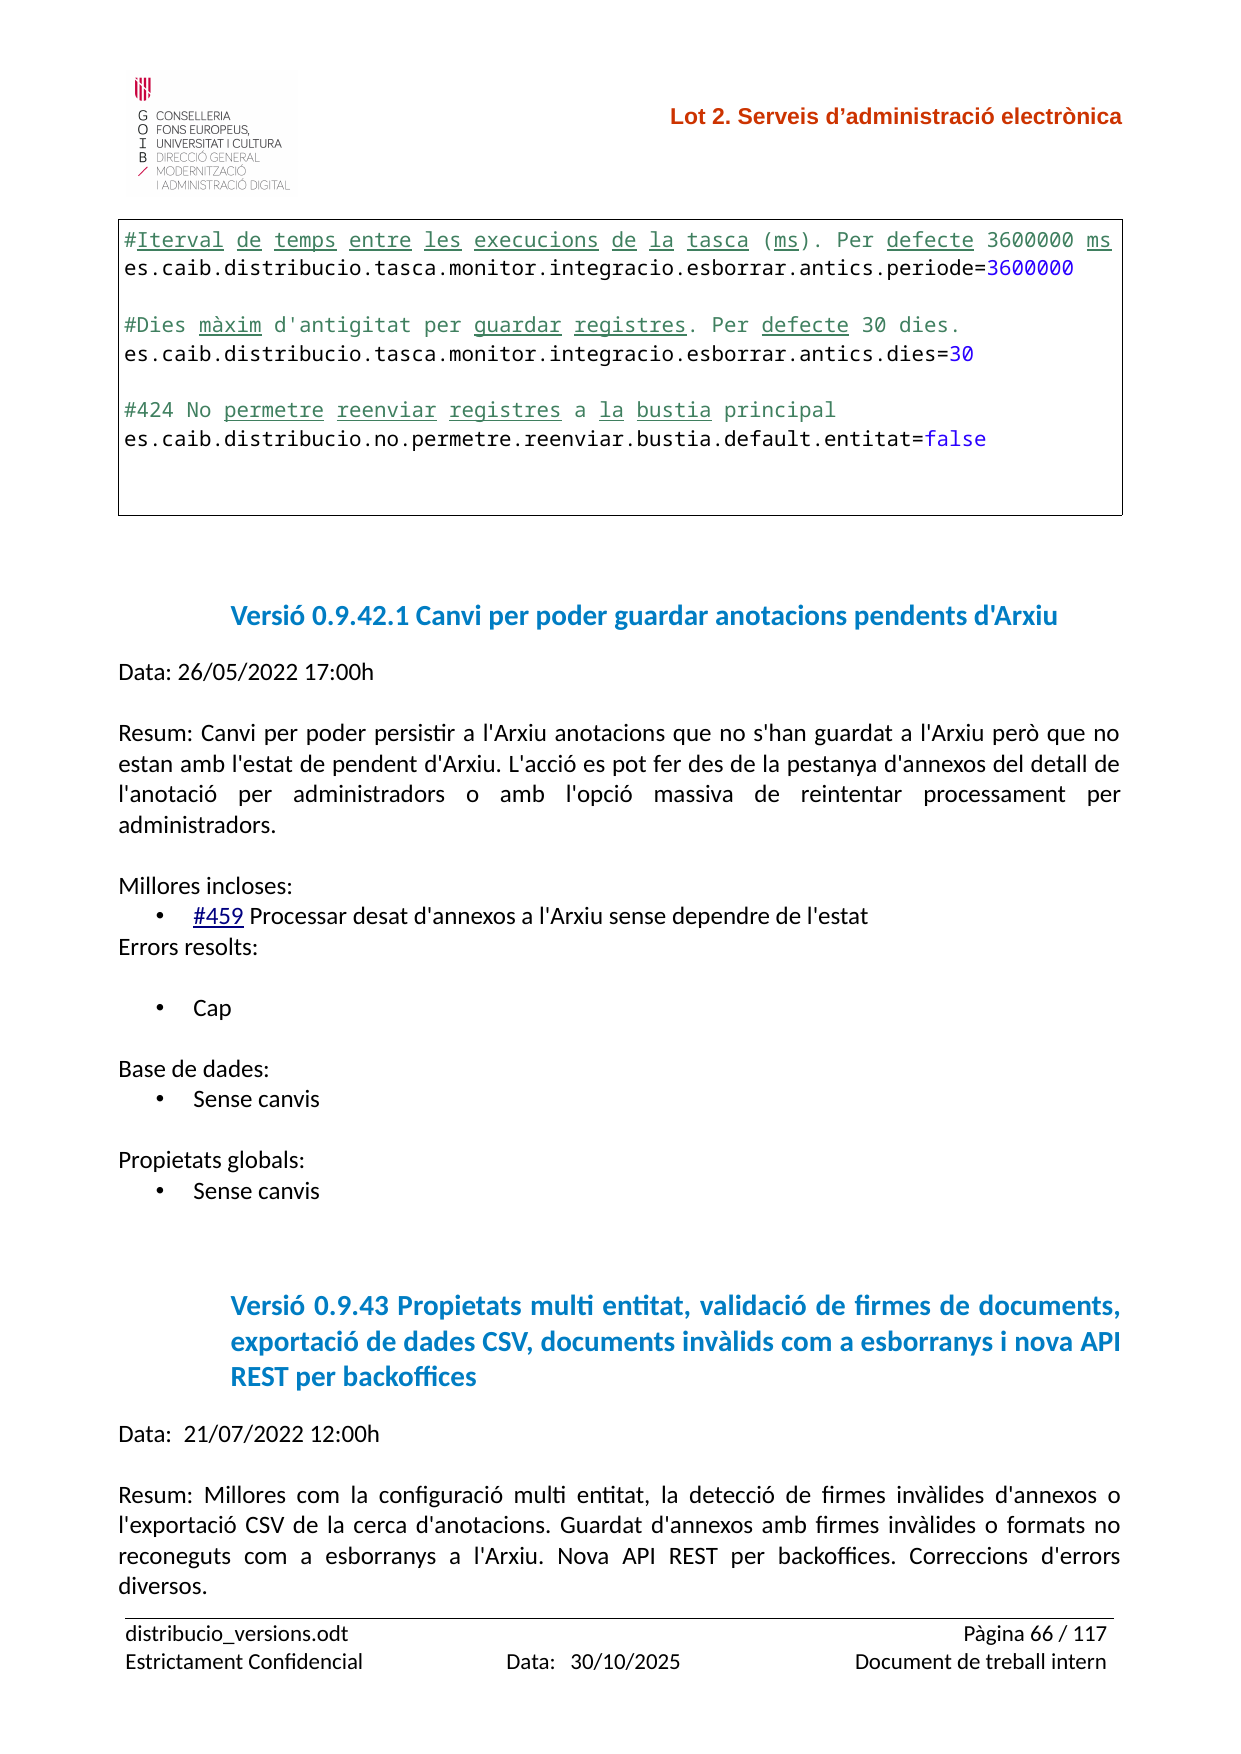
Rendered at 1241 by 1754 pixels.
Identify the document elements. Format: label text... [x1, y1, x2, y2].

text Propietats globals: [118, 1144, 1122, 1175]
list Sense canvis [156, 1083, 1122, 1114]
text Resum: Canvi per poder persistir a l'Arxiu anotacions que no s'han guardat a l'Arxiu però que no estan amb l'estat de pendent d'Arxiu. L'acció es pot fer des de la pestanya d'annexos del detall de l'anotació per administradors o amb l'opció massiva de reintentar processament per administradors. [118, 717, 1122, 839]
list Sense canvis [156, 1175, 1122, 1206]
text Data: 21/07/2022 12:00h [118, 1418, 1122, 1448]
picture [126, 70, 299, 197]
text Data: 26/05/2022 17:00h [118, 656, 1122, 687]
subtitle Versió 0.9.43 Propietats multi entitat, validació de firmes de documents, exportació de dades CSV, documents invàlids com a esborranys i nova API REST per backoffices [153, 1287, 1122, 1394]
text Resum: Millores com la configuració multi entitat, la detecció de firmes invàlides d'annexos o l'exportació CSV de la cerca d'anotacions. Guardat d'annexos amb firmes invàlides o formats no reconeguts com a esborranys a l'Arxiu. Nova API REST per backoffices. Correccions d'errors diversos. [118, 1479, 1122, 1601]
text Errors resolts: [118, 931, 1122, 961]
list Cap [156, 992, 1122, 1022]
table_header #Iterval de temps entre les execucions de la tasca (ms). Per defecte 3600000 ms es.caib.distribucio.tasca.monitor.integracio.esborrar.antics.periode=3600000 #Dies màxim d'antigitat per guardar registres. Per defecte 30 dies. es.caib.distribucio.tasca.monitor.integracio.esborrar.antics.dies=30 #424 No permetre reenviar registres a la bustia principal es.caib.distribucio.no.permetre.reenviar.bustia.default.entitat=false [119, 220, 1122, 515]
list #459 Processar desat d'annexos a l'Arxiu sense dependre de l'estat [156, 900, 1122, 931]
subtitle Versió 0.9.42.1 Canvi per poder guardar anotacions pendents d'Arxiu [153, 597, 1122, 632]
text Base de dades: [118, 1053, 1122, 1083]
text Millores incloses: [118, 870, 1122, 900]
